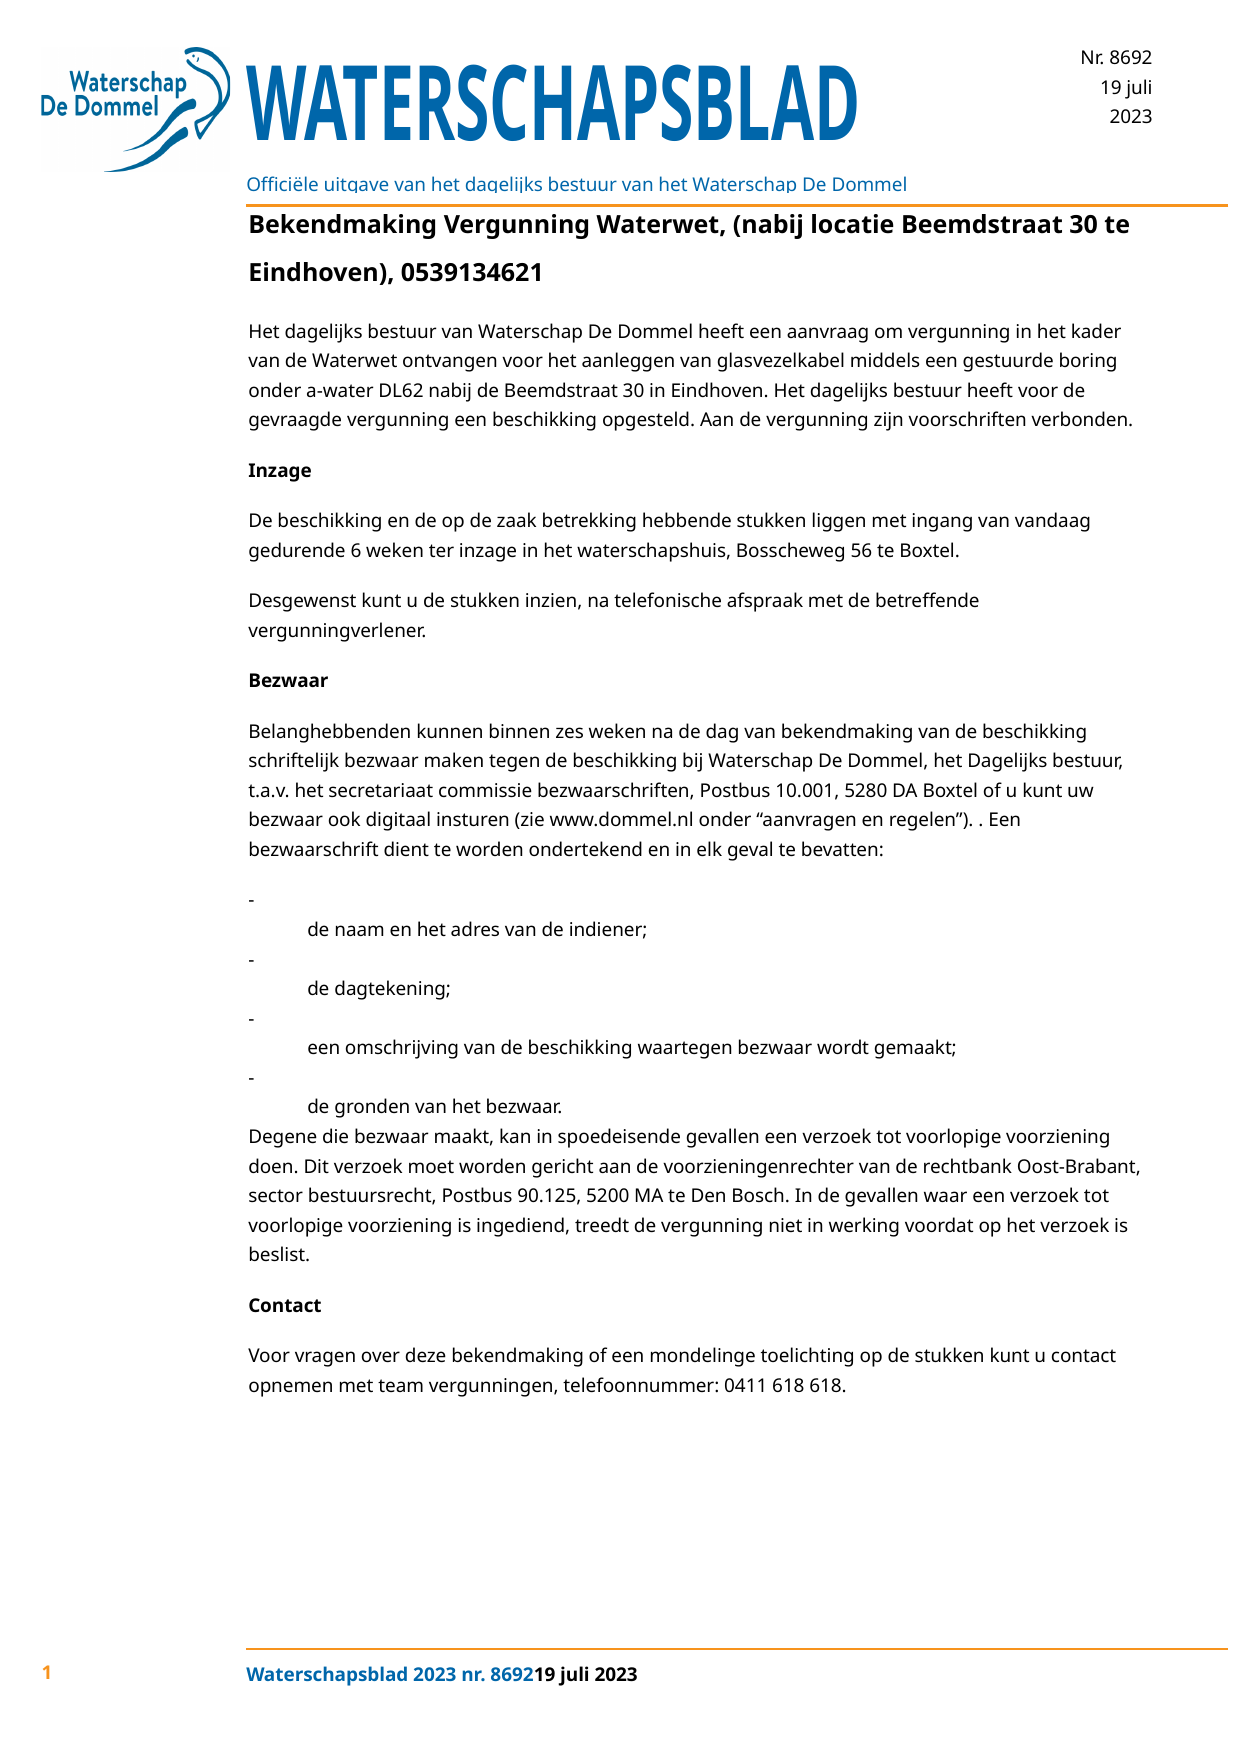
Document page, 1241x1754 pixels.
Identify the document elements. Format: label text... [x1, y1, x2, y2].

list een omschrijving van de beschikking waartegen bezwaar wordt gemaakt; [248, 1034, 1152, 1060]
text Degene die bezwaar maakt, kan in spoedeisende gevallen een verzoek tot voorlopige voorziening doen. Dit verzoek moet worden gericht aan de voorzieningenrechter van de rechtbank Oost-Brabant, sector bestuursrecht, Postbus 90.125, 5200 MA te Den Bosch. In de gevallen waar een verzoek tot voorlopige voorziening is ingediend, treedt de vergunning niet in werking voordat op het verzoek is beslist. [248, 1123, 1152, 1267]
list de dagtekening; [248, 975, 1152, 1001]
text Voor vragen over deze bekendmaking of een mondelinge toelichting op de stukken kunt u contact opnemen met team vergunningen, telefoonnummer: 0411 618 618. [248, 1342, 1152, 1398]
list de naam en het adres van de indiener; [248, 916, 1152, 942]
text Inzage [248, 457, 1152, 483]
list de gronden van het bezwaar. [248, 1094, 1152, 1119]
picture [204, 47, 231, 76]
text Bekendmaking Vergunning Waterwet, (nabij locatie Beemdstraat 30 te Eindhoven), 0539134621 [248, 207, 1152, 288]
text Contact [248, 1292, 1152, 1318]
text Desgewenst kunt u de stukken inzien, na telefonische afspraak met de betreffende vergunningverlener. [248, 587, 1152, 643]
picture [45, 99, 51, 111]
picture [41, 47, 231, 172]
text Het dagelijks bestuur van Waterschap De Dommel heeft een aanvraag om vergunning in het kader van de Waterwet ontvangen voor het aanleggen van glasvezelkabel middels een gestuurde boring onder a-water DL62 nabij de Beemdstraat 30 in Eindhoven. Het dagelijks bestuur heeft voor de gevraagde vergunning een beschikking opgesteld. Aan de vergunning zijn voorschriften verbonden. [248, 318, 1152, 432]
text De beschikking en de op de zaak betrekking hebbende stukken liggen met ingang van vandaag gedurende 6 weken ter inzage in het waterschapshuis, Bosscheweg 56 te Boxtel. [248, 507, 1152, 563]
text Belanghebbenden kunnen binnen zes weken na de dag van bekendmaking van de beschikking schriftelijk bezwaar maken tegen de beschikking bij Waterschap De Dommel, het Dagelijks bestuur, t.a.v. het secretariaat commissie bezwaarschriften, Postbus 10.001, 5280 DA Boxtel of u kunt uw bezwaar ook digitaal insturen (zie www.dommel.nl onder “aanvragen en regelen”). . Een bezwaarschrift dient te worden ondertekend en in elk geval te bevatten: [248, 718, 1152, 862]
text Bezwaar [248, 667, 1152, 693]
picture [198, 118, 210, 131]
